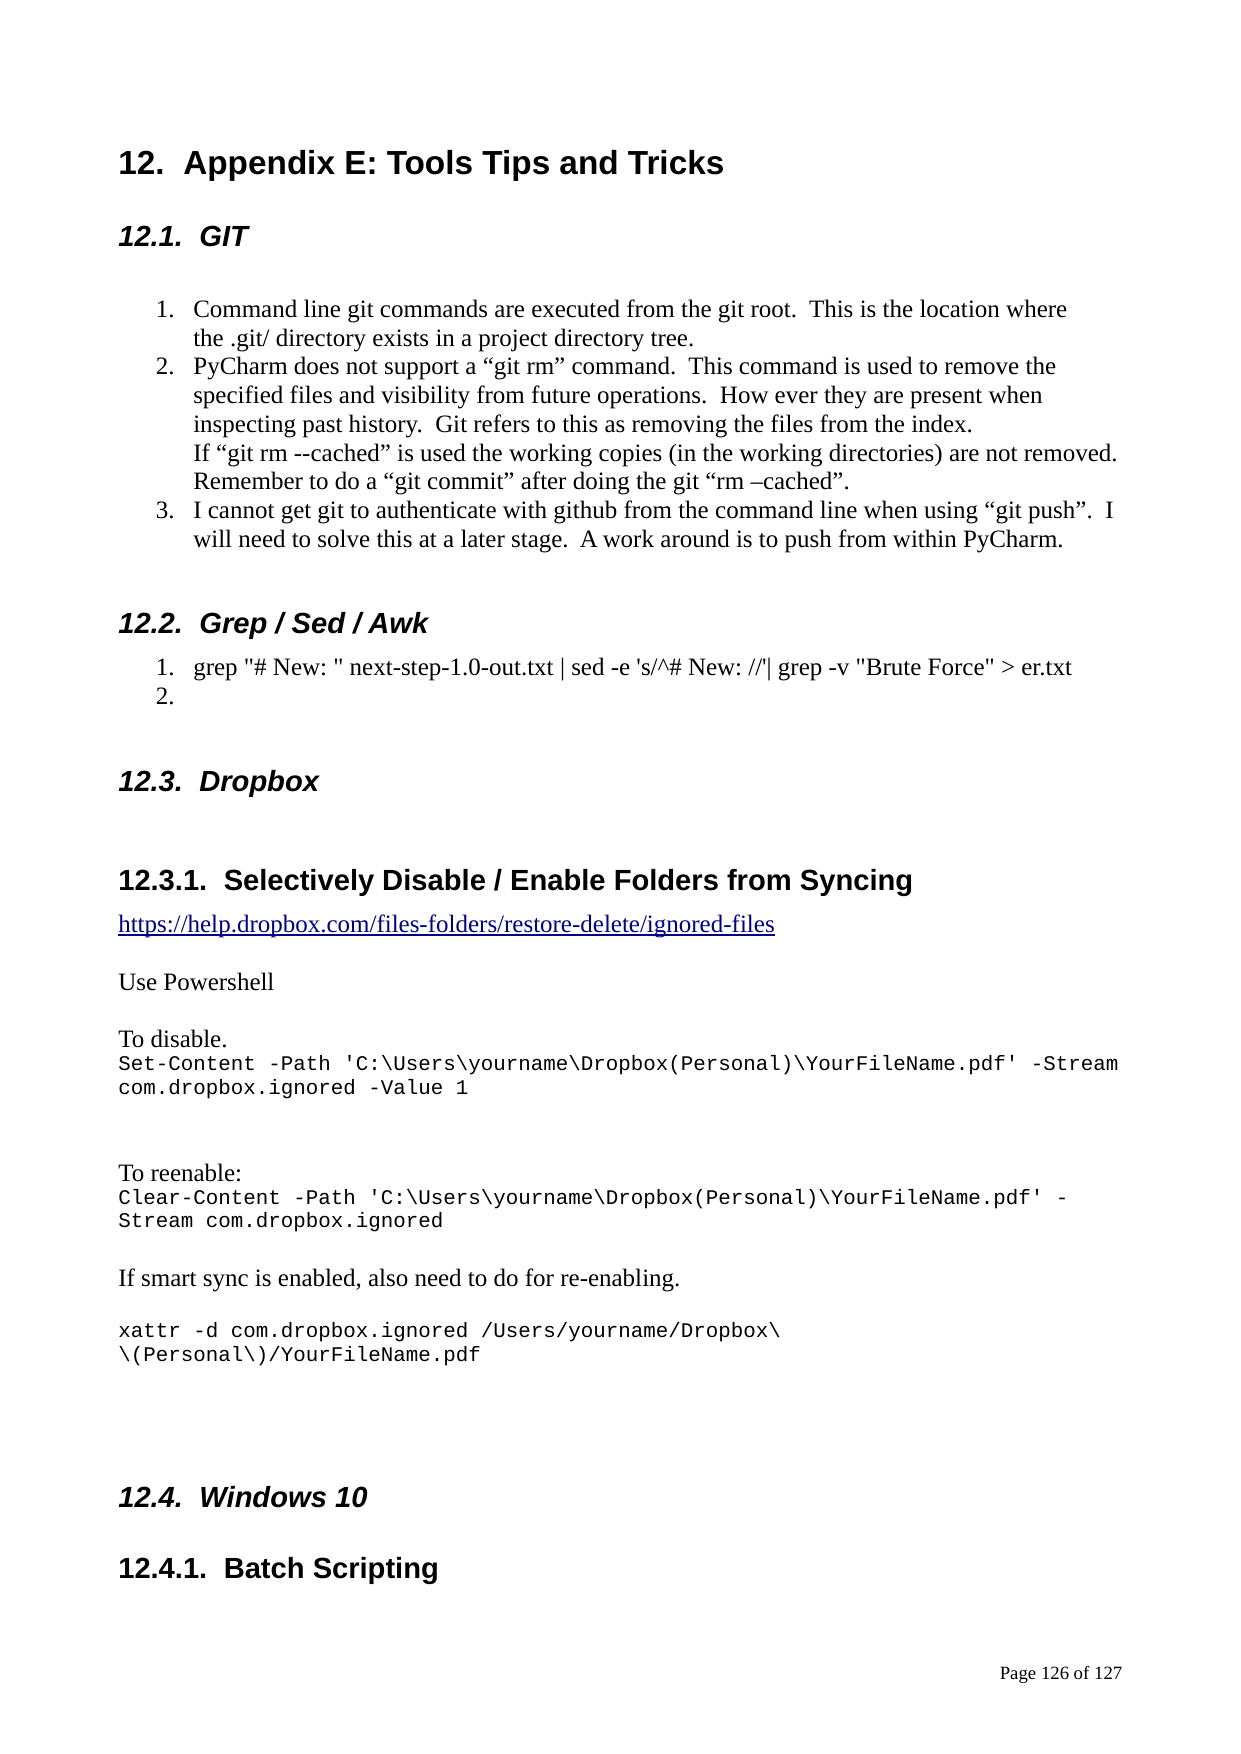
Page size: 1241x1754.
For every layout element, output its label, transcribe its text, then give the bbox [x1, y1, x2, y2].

subtitle Grep / Sed / Awk [118, 606, 1122, 640]
list grep "# New: " next-step-1.0-out.txt | sed -e 's/^# New: //'| grep -v "Brute Force" > er.txt [156, 652, 1122, 681]
text If smart sync is enabled, also need to do for re-enabling. [118, 1263, 1122, 1292]
text https://help.dropbox.com/files-folders/restore-delete/ignored-files [118, 909, 1122, 938]
subtitle Windows 10 [118, 1479, 1122, 1513]
subtitle Batch Scripting [118, 1551, 1122, 1584]
list Command line git commands are executed from the git root. This is the location where the .git/ directory exists in a project directory tree. [156, 294, 1122, 351]
subtitle Appendix E: Tools Tips and Tricks [118, 143, 1122, 182]
text Clear-Content -Path 'C:\Users\yourname\Dropbox(Personal)\YourFileName.pdf' -Stream com.dropbox.ignored [118, 1187, 1122, 1234]
subtitle Dropbox [118, 764, 1122, 797]
subtitle GIT [118, 219, 1122, 253]
text To disable. [118, 1024, 1122, 1053]
text To reenable: [118, 1158, 1122, 1187]
text xattr -d com.dropbox.ignored /Users/yourname/Dropbox\ \(Personal\)/YourFileName.pdf [118, 1320, 1122, 1368]
list PyCharm does not support a “git rm” command. This command is used to remove the specified files and visibility from future operations. How ever they are present when inspecting past history. Git refers to this as removing the files from the index. If “git rm --cached” is used the working copies (in the working directories) are not removed. Remember to do a “git commit” after doing the git “rm –cached”. [156, 351, 1122, 495]
text Use Powershell [118, 967, 1122, 996]
list I cannot get git to authenticate with github from the command line when using “git push”. I will need to solve this at a later stage. A work around is to push from within PyCharm. [156, 495, 1122, 553]
text Set-Content -Path 'C:\Users\yourname\Dropbox(Personal)\YourFileName.pdf' -Stream com.dropbox.ignored -Value 1 [118, 1053, 1122, 1101]
subtitle Selectively Disable / Enable Folders from Syncing [118, 863, 1122, 897]
